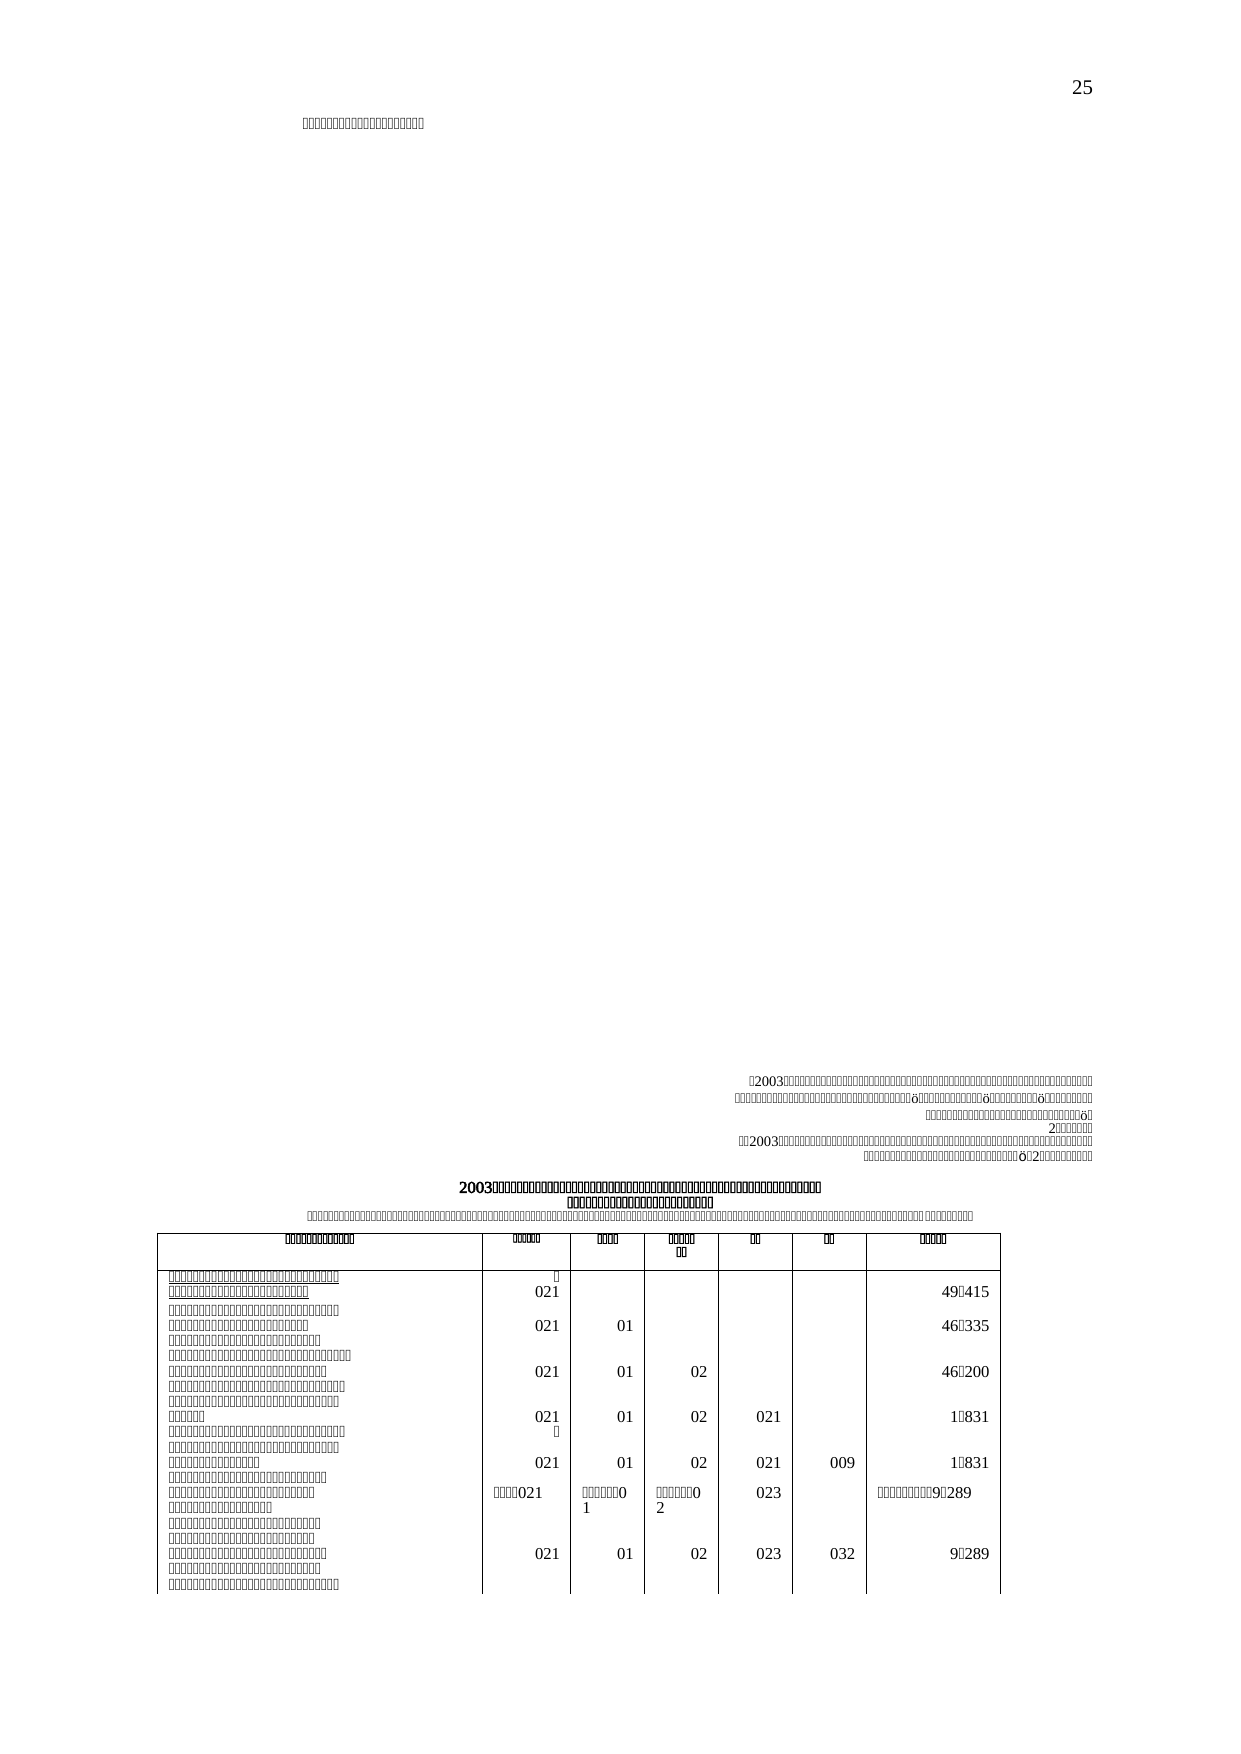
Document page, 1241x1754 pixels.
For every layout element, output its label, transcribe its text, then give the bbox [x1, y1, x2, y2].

text  [187, 1212, 1093, 1225]
table_cell  [571, 1381, 644, 1426]
table_cell  [483, 1472, 570, 1518]
table_cell [793, 1271, 866, 1305]
table_header  [571, 1234, 644, 1269]
table_cell  [483, 1381, 570, 1426]
text  [187, 1196, 1093, 1212]
table_cell  [719, 1472, 792, 1518]
table_cell  [793, 1518, 866, 1563]
table_cell  [867, 1472, 1000, 1518]
table_cell    [158, 1472, 482, 1518]
table_cell  [483, 1518, 570, 1563]
table_cell [719, 1271, 792, 1305]
table_cell  [571, 1518, 644, 1563]
table_cell    [158, 1335, 482, 1381]
table_cell [719, 1305, 792, 1335]
table_cell [867, 118, 985, 133]
table_cell  [867, 1271, 1000, 1305]
table_header   [645, 1234, 718, 1269]
table_cell  [483, 1335, 570, 1381]
table_cell    [158, 1381, 482, 1426]
table_cell  [483, 1305, 570, 1335]
table_cell [985, 118, 1001, 133]
text  [187, 1123, 1093, 1136]
table_cell   [483, 1271, 570, 1305]
table_cell [793, 1335, 866, 1381]
table_cell  [793, 1426, 866, 1472]
table_cell  [867, 1335, 1000, 1381]
table_cell [645, 1271, 718, 1305]
table_cell  [571, 1335, 644, 1381]
table_header  [867, 1234, 1000, 1269]
table_cell [645, 1563, 718, 1594]
table_cell  [571, 1472, 644, 1518]
table_cell  [571, 1426, 644, 1472]
table_cell [571, 1271, 644, 1305]
table_cell  [719, 1426, 792, 1472]
table_cell  [645, 1472, 718, 1518]
table_cell  [719, 1381, 792, 1426]
table_cell  [867, 1381, 1000, 1426]
table_header  [793, 1234, 866, 1269]
table_cell  [291, 118, 749, 133]
table_cell [749, 118, 867, 133]
table_cell   [483, 1426, 570, 1472]
table_cell    [158, 1426, 482, 1472]
table_cell [188, 118, 291, 133]
table_cell [793, 1305, 866, 1335]
text ö [187, 1149, 1093, 1166]
table_cell [793, 1563, 866, 1594]
table_header  [719, 1234, 792, 1269]
table_cell [793, 1472, 866, 1518]
table_cell [483, 1563, 570, 1594]
table_cell   [158, 1563, 482, 1594]
table_cell [867, 1563, 1000, 1594]
table_header  [483, 1234, 570, 1269]
table_header  [158, 1234, 482, 1269]
table_cell  [645, 1518, 718, 1563]
table_cell  [645, 1381, 718, 1426]
table_cell   [158, 1305, 482, 1335]
table_cell   [158, 1271, 482, 1305]
table_cell  [867, 1518, 1000, 1563]
table_cell [793, 1381, 866, 1426]
table_cell  [571, 1305, 644, 1335]
table_cell [571, 1563, 644, 1594]
text ö [187, 1106, 1093, 1123]
table_cell  [719, 1518, 792, 1563]
table_cell  [867, 1426, 1000, 1472]
table_cell  [867, 1305, 1000, 1335]
text  [187, 1076, 1093, 1089]
text ööö [187, 1089, 1093, 1106]
table_cell [719, 1335, 792, 1381]
table_cell    [158, 1518, 482, 1563]
table_cell  [645, 1426, 718, 1472]
table_cell  [645, 1335, 718, 1381]
text  [187, 1181, 1093, 1196]
text  [187, 1136, 1093, 1149]
table_cell [719, 1563, 792, 1594]
table_cell [645, 1305, 718, 1335]
